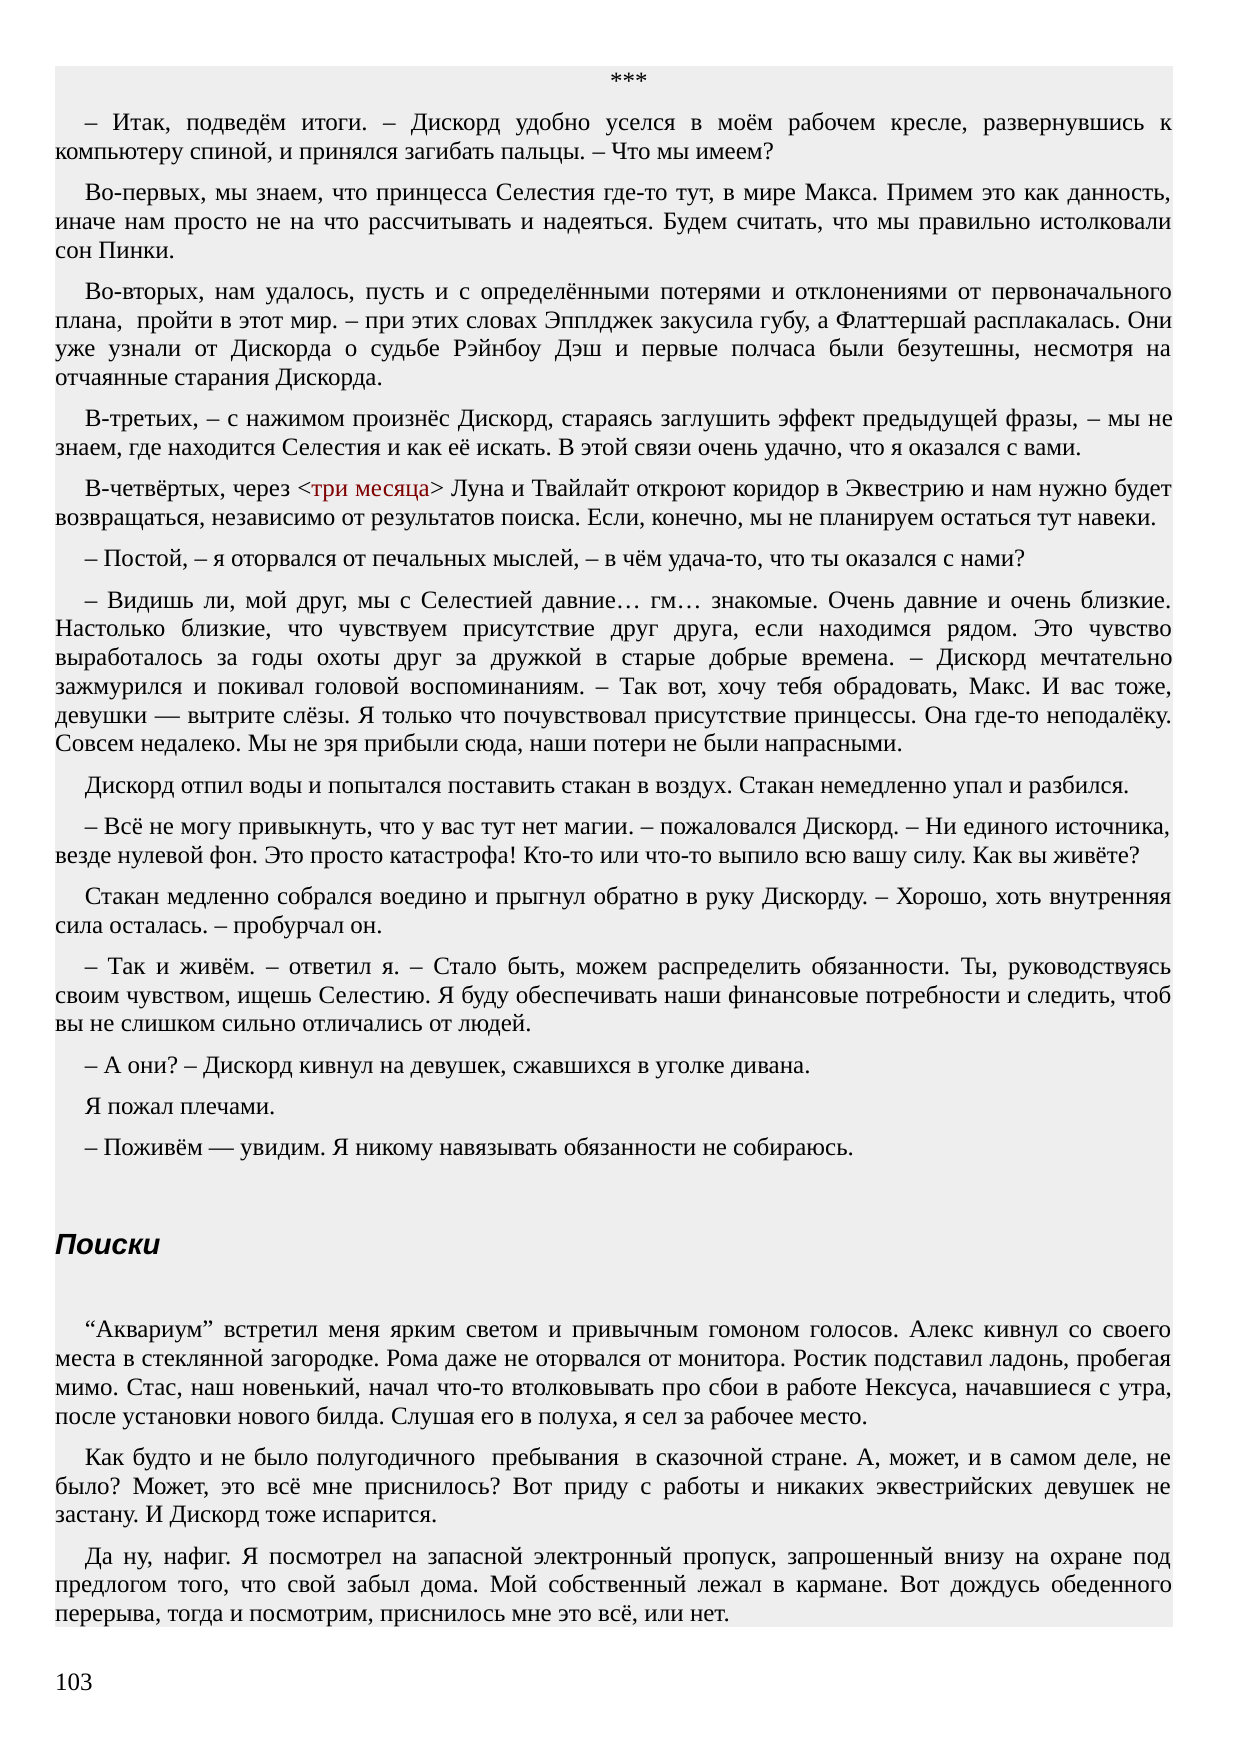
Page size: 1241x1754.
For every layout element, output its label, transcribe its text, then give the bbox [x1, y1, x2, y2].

text Дискорд отпил воды и попытался поставить стакан в воздух. Стакан немедленно упал и разбился. [55, 770, 1173, 798]
text – Всё не могу привыкнуть, что у вас тут нет магии. – пожаловался Дискорд. – Ни единого источника, везде нулевой фон. Это просто катастрофа! Кто-то или что-то выпило всю вашу силу. Как вы живёте? [55, 811, 1173, 868]
text – Постой, – я оторвался от печальных мыслей, – в чём удача-то, что ты оказался с нами? [55, 543, 1173, 572]
text *** [55, 66, 1173, 95]
text Во-вторых, нам удалось, пусть и с определёнными потерями и отклонениями от первоначального плана, пройти в этот мир. – при этих словах Эпплджек закусила губу, а Флаттершай расплакалась. Они уже узнали от Дискорда о судьбе Рэйнбоу Дэш и первые полчаса были безутешны, несмотря на отчаянные старания Дискорда. [55, 276, 1173, 391]
text – Итак, подведём итоги. – Дискорд удобно уселся в моём рабочем кресле, развернувшись к компьютеру спиной, и принялся загибать пальцы. – Что мы имеем? [55, 107, 1173, 165]
text – А они? – Дискорд кивнул на девушек, сжавшихся в уголке дивана. [55, 1050, 1173, 1078]
text В-третьих, – с нажимом произнёс Дискорд, стараясь заглушить эффект предыдущей фразы, – мы не знаем, где находится Селестия и как её искать. В этой связи очень удачно, что я оказался с вами. [55, 403, 1173, 461]
text Как будто и не было полугодичного пребывания в сказочной стране. А, может, и в самом деле, не было? Может, это всё мне приснилось? Вот приду с работы и никаких эквестрийских девушек не застану. И Дискорд тоже испарится. [55, 1442, 1173, 1528]
text В-четвёртых, через <три месяца> Луна и Твайлайт откроют коридор в Эквестрию и нам нужно будет возвращаться, независимо от результатов поиска. Если, конечно, мы не планируем остаться тут навеки. [55, 473, 1173, 531]
text – Поживём — увидим. Я никому навязывать обязанности не собираюсь. [55, 1132, 1173, 1161]
text Стакан медленно собрался воедино и прыгнул обратно в руку Дискорду. – Хорошо, хоть внутренняя сила осталась. – пробурчал он. [55, 881, 1173, 938]
text “Аквариум” встретил меня ярким светом и привычным гомоном голосов. Алекс кивнул со своего места в стеклянной загородке. Рома даже не оторвался от монитора. Ростик подставил ладонь, пробегая мимо. Стас, наш новенький, начал что-то втолковывать про сбои в работе Нексуса, начавшиеся с утра, после установки нового билда. Слушая его в полуха, я сел за рабочее место. [55, 1314, 1173, 1429]
text Я пожал плечами. [55, 1091, 1173, 1120]
text Да ну, нафиг. Я посмотрел на запасной электронный пропуск, запрошенный внизу на охране под предлогом того, что свой забыл дома. Мой собственный лежал в кармане. Вот дождусь обеденного перерыва, тогда и посмотрим, приснилось мне это всё, или нет. [55, 1541, 1173, 1627]
text – Видишь ли, мой друг, мы с Селестией давние… гм… знакомые. Очень давние и очень близкие. Настолько близкие, что чувствуем присутствие друг друга, если находимся рядом. Это чувство выработалось за годы охоты друг за дружкой в старые добрые времена. – Дискорд мечтательно зажмурился и покивал головой воспоминаниям. – Так вот, хочу тебя обрадовать, Макс. И вас тоже, девушки — вытрите слёзы. Я только что почувствовал присутствие принцессы. Она где-то неподалёку. Совсем недалеко. Мы не зря прибыли сюда, наши потери не были напрасными. [55, 585, 1173, 757]
text – Так и живём. – ответил я. – Стало быть, можем распределить обязанности. Ты, руководствуясь своим чувством, ищешь Селестию. Я буду обеспечивать наши финансовые потребности и следить, чтоб вы не слишком сильно отличались от людей. [55, 951, 1173, 1037]
text Во-первых, мы знаем, что принцесса Селестия где-то тут, в мире Макса. Примем это как данность, иначе нам просто не на что рассчитывать и надеяться. Будем считать, что мы правильно истолковали сон Пинки. [55, 177, 1173, 263]
subtitle Поиски [55, 1227, 1173, 1261]
